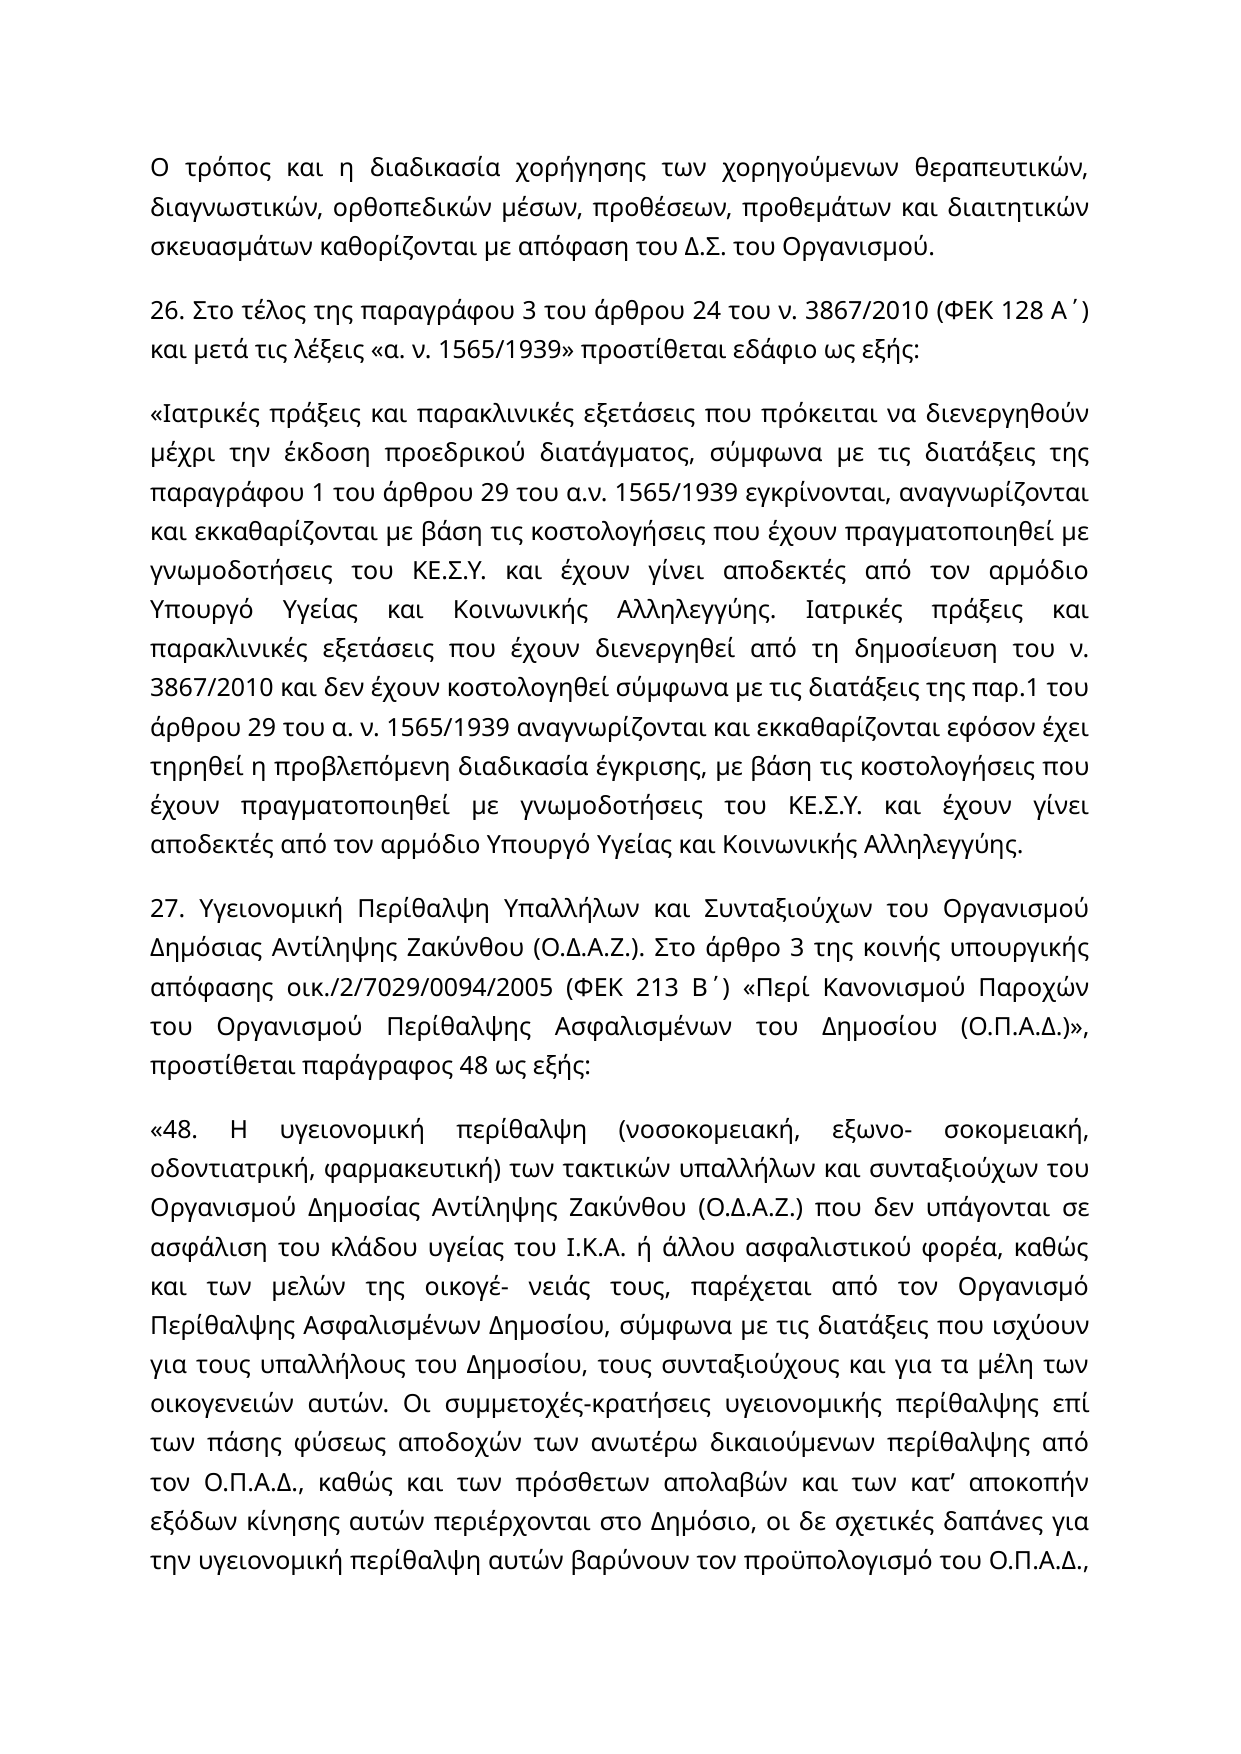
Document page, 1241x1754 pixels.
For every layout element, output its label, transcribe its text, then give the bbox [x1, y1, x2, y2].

text «48. Η υγειονομική περίθαλψη (νοσοκομειακή, εξωνο- σοκομειακή, οδοντιατρική, φαρμακευτική) των τακτικών υπαλλήλων και συνταξιούχων του Οργανισμού Δημοσίας Αντίληψης Ζακύνθου (Ο.Δ.Α.Ζ.) που δεν υπάγονται σε ασφάλιση του κλάδου υγείας του Ι.Κ.Α. ή άλλου ασφαλιστικού φορέα, καθώς και των μελών της οικογέ- νειάς τους, παρέχεται από τον Οργανισμό Περίθαλψης Ασφαλισμένων Δημοσίου, σύμφωνα με τις διατάξεις που ισχύουν για τους υπαλλήλους του Δημοσίου, τους συνταξιούχους και για τα μέλη των οικογενειών αυτών. Οι συμμετοχές-κρατήσεις υγειονομικής περίθαλψης επί των πάσης φύσεως αποδοχών των ανωτέρω δικαιούμενων περίθαλψης από τον Ο.Π.Α.Δ., καθώς και των πρόσθετων απολαβών και των κατ’ αποκοπήν εξόδων κίνησης αυτών περιέρχονται στο Δημόσιο, οι δε σχετικές δαπάνες για την υγειονομική περίθαλψη αυτών βαρύνουν τον προϋπολογισμό του Ο.Π.Α.Δ., [150, 1112, 1090, 1577]
text 27. Υγειονομική Περίθαλψη Υπαλλήλων και Συνταξιούχων του Οργανισμού Δημόσιας Αντίληψης Ζακύνθου (Ο.Δ.Α.Ζ.). Στο άρθρο 3 της κοινής υπουργικής απόφασης οικ./2/7029/0094/2005 (ΦΕΚ 213 Β΄) «Περί Κανονισμού Παροχών του Οργανισμού Περίθαλψης Ασφαλισμένων του Δημοσίου (Ο.Π.Α.Δ.)», προστίθεται παράγραφος 48 ως εξής: [150, 891, 1090, 1082]
text «Ιατρικές πράξεις και παρακλινικές εξετάσεις που πρόκειται να διενεργηθούν μέχρι την έκδοση προεδρικού διατάγματος, σύμφωνα με τις διατάξεις της παραγράφου 1 του άρθρου 29 του α.ν. 1565/1939 εγκρίνονται, αναγνωρίζονται και εκκαθαρίζονται με βάση τις κοστολογήσεις που έχουν πραγματοποιηθεί με γνωμοδοτήσεις του ΚΕ.Σ.Υ. και έχουν γίνει αποδεκτές από τον αρμόδιο Υπουργό Υγείας και Κοινωνικής Αλληλεγγύης. Ιατρικές πράξεις και παρακλινικές εξετάσεις που έχουν διενεργηθεί από τη δημοσίευση του ν. 3867/2010 και δεν έχουν κοστολογηθεί σύμφωνα με τις διατάξεις της παρ.1 του άρθρου 29 του α. ν. 1565/1939 αναγνωρίζονται και εκκαθαρίζονται εφόσον έχει τηρηθεί η προβλεπόμενη διαδικασία έγκρισης, με βάση τις κοστολογήσεις που έχουν πραγματοποιηθεί με γνωμοδοτήσεις του ΚΕ.Σ.Υ. και έχουν γίνει αποδεκτές από τον αρμόδιο Υπουργό Υγείας και Κοινωνικής Αλληλεγγύης. [150, 396, 1090, 861]
text Ο τρόπος και η διαδικασία χορήγησης των χορηγούμενων θεραπευτικών, διαγνωστικών, ορθοπεδικών μέσων, προθέσεων, προθεμάτων και διαιτητικών σκευασμάτων καθορίζονται με απόφαση του Δ.Σ. του Οργανισμού. [150, 150, 1090, 262]
text 26. Στο τέλος της παραγράφου 3 του άρθρου 24 του ν. 3867/2010 (ΦΕΚ 128 Α΄) και μετά τις λέξεις «α. ν. 1565/1939» προστίθεται εδάφιο ως εξής: [150, 292, 1090, 366]
